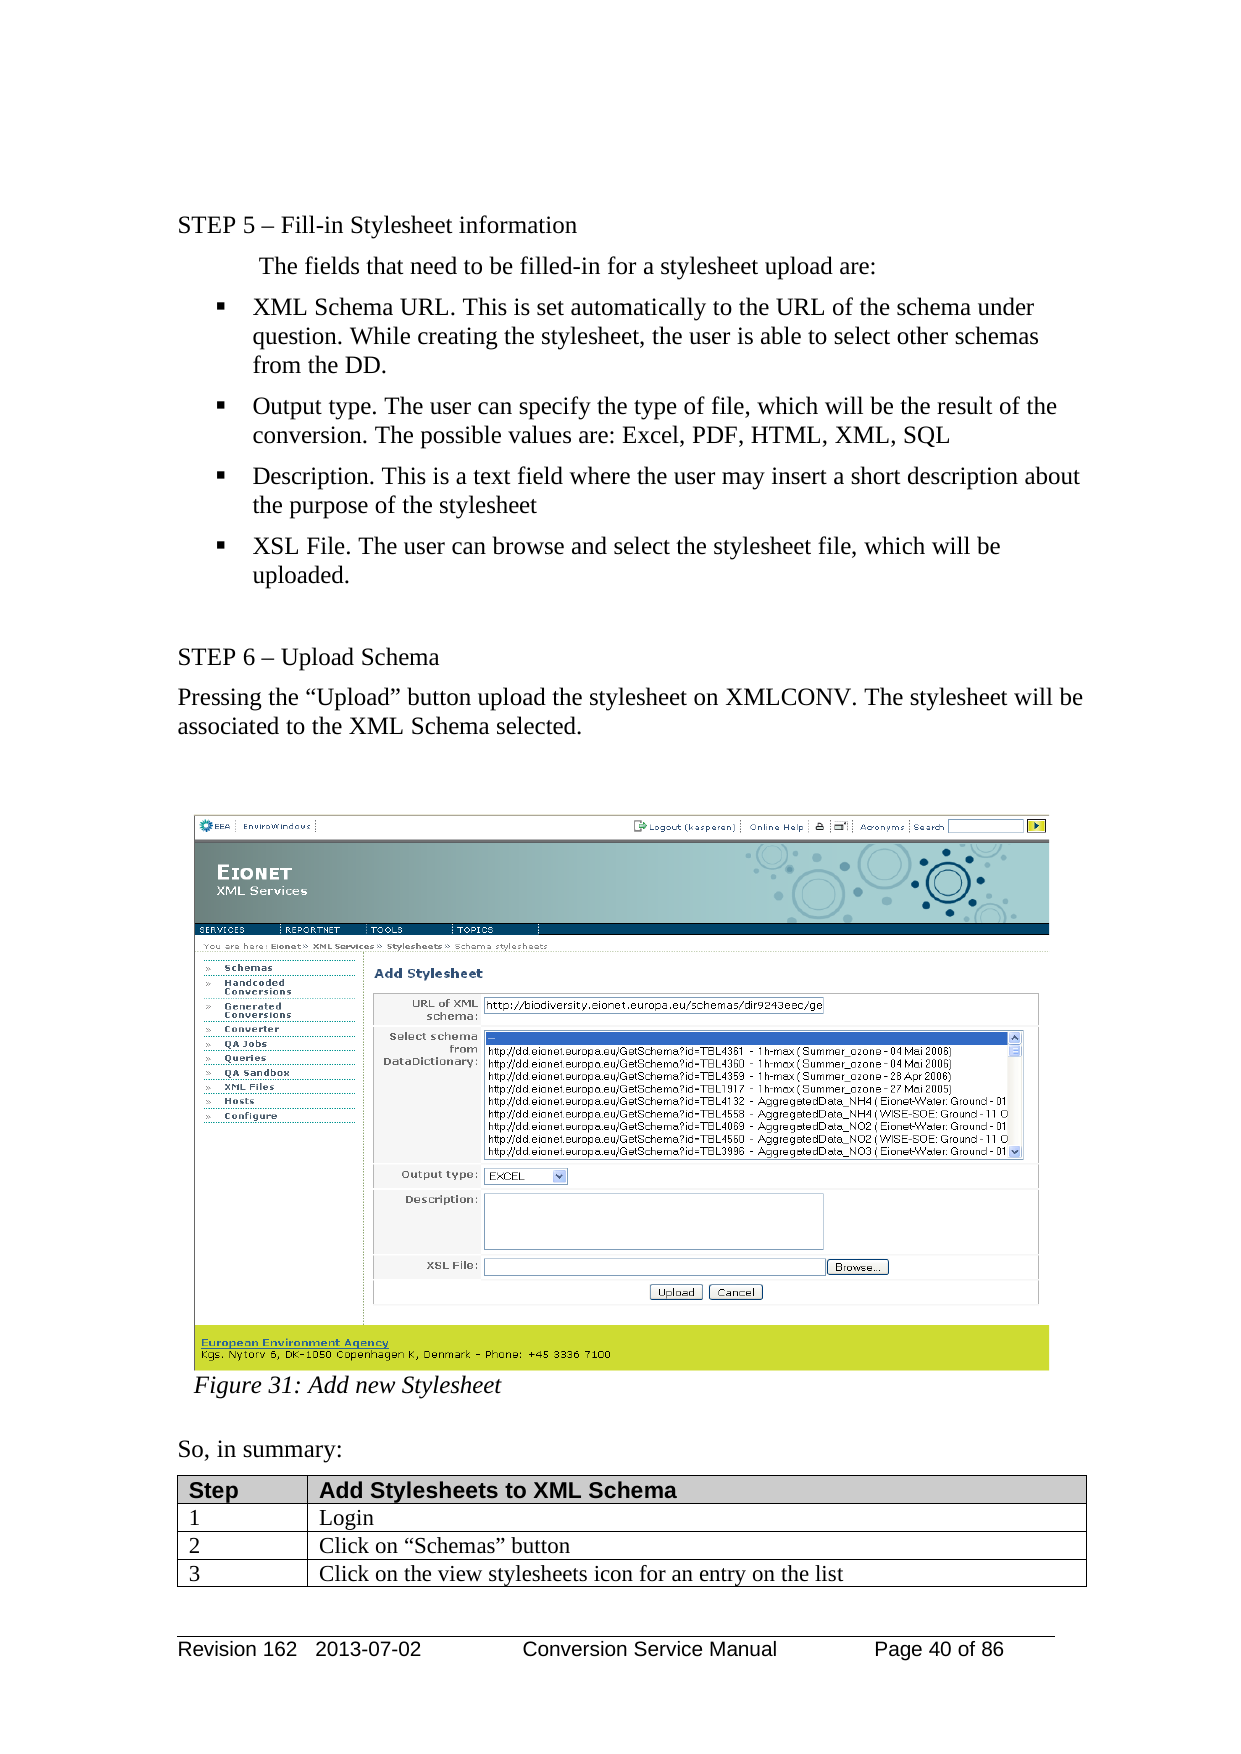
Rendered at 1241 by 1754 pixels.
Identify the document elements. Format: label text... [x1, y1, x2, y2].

table_cell Login [308, 1504, 1086, 1531]
text Figure 31: Add new Stylesheet [194, 814, 1067, 1399]
text STEP 6 – Upload Schema [177, 641, 1092, 670]
table_cell Click on “Schemas” button [308, 1532, 1086, 1558]
text So, in summary: [177, 1434, 1092, 1463]
table_cell 1 [178, 1504, 307, 1531]
text Pressing the “Upload” button upload the stylesheet on XMLCONV. The stylesheet will be associated to the XML Schema selected. [177, 682, 1092, 740]
text The fields that need to be filled-in for a stylesheet upload are: [177, 251, 1092, 280]
list Output type. The user can specify the type of file, which will be the result of the conversion. The possible values are: Excel, PDF, HTML, XML, SQL [215, 391, 1092, 449]
list XSL File. The user can browse and select the stylesheet file, which will be uploaded. [215, 531, 1092, 589]
text STEP 5 – Fill-in Stylesheet information [177, 210, 1092, 239]
table_cell 3 [178, 1560, 307, 1586]
list Description. This is a text field where the user may insert a short description about the purpose of the stylesheet [215, 461, 1092, 519]
list XML Schema URL. This is set automatically to the URL of the schema under question. While creating the stylesheet, the user is able to select other schemas from the DD. [215, 292, 1092, 379]
table_header Add Stylesheets to XML Schema [308, 1476, 1086, 1503]
table_cell 2 [178, 1532, 307, 1558]
table_header Step [178, 1476, 307, 1503]
table_cell Click on the view stylesheets icon for an entry on the list [308, 1560, 1086, 1586]
